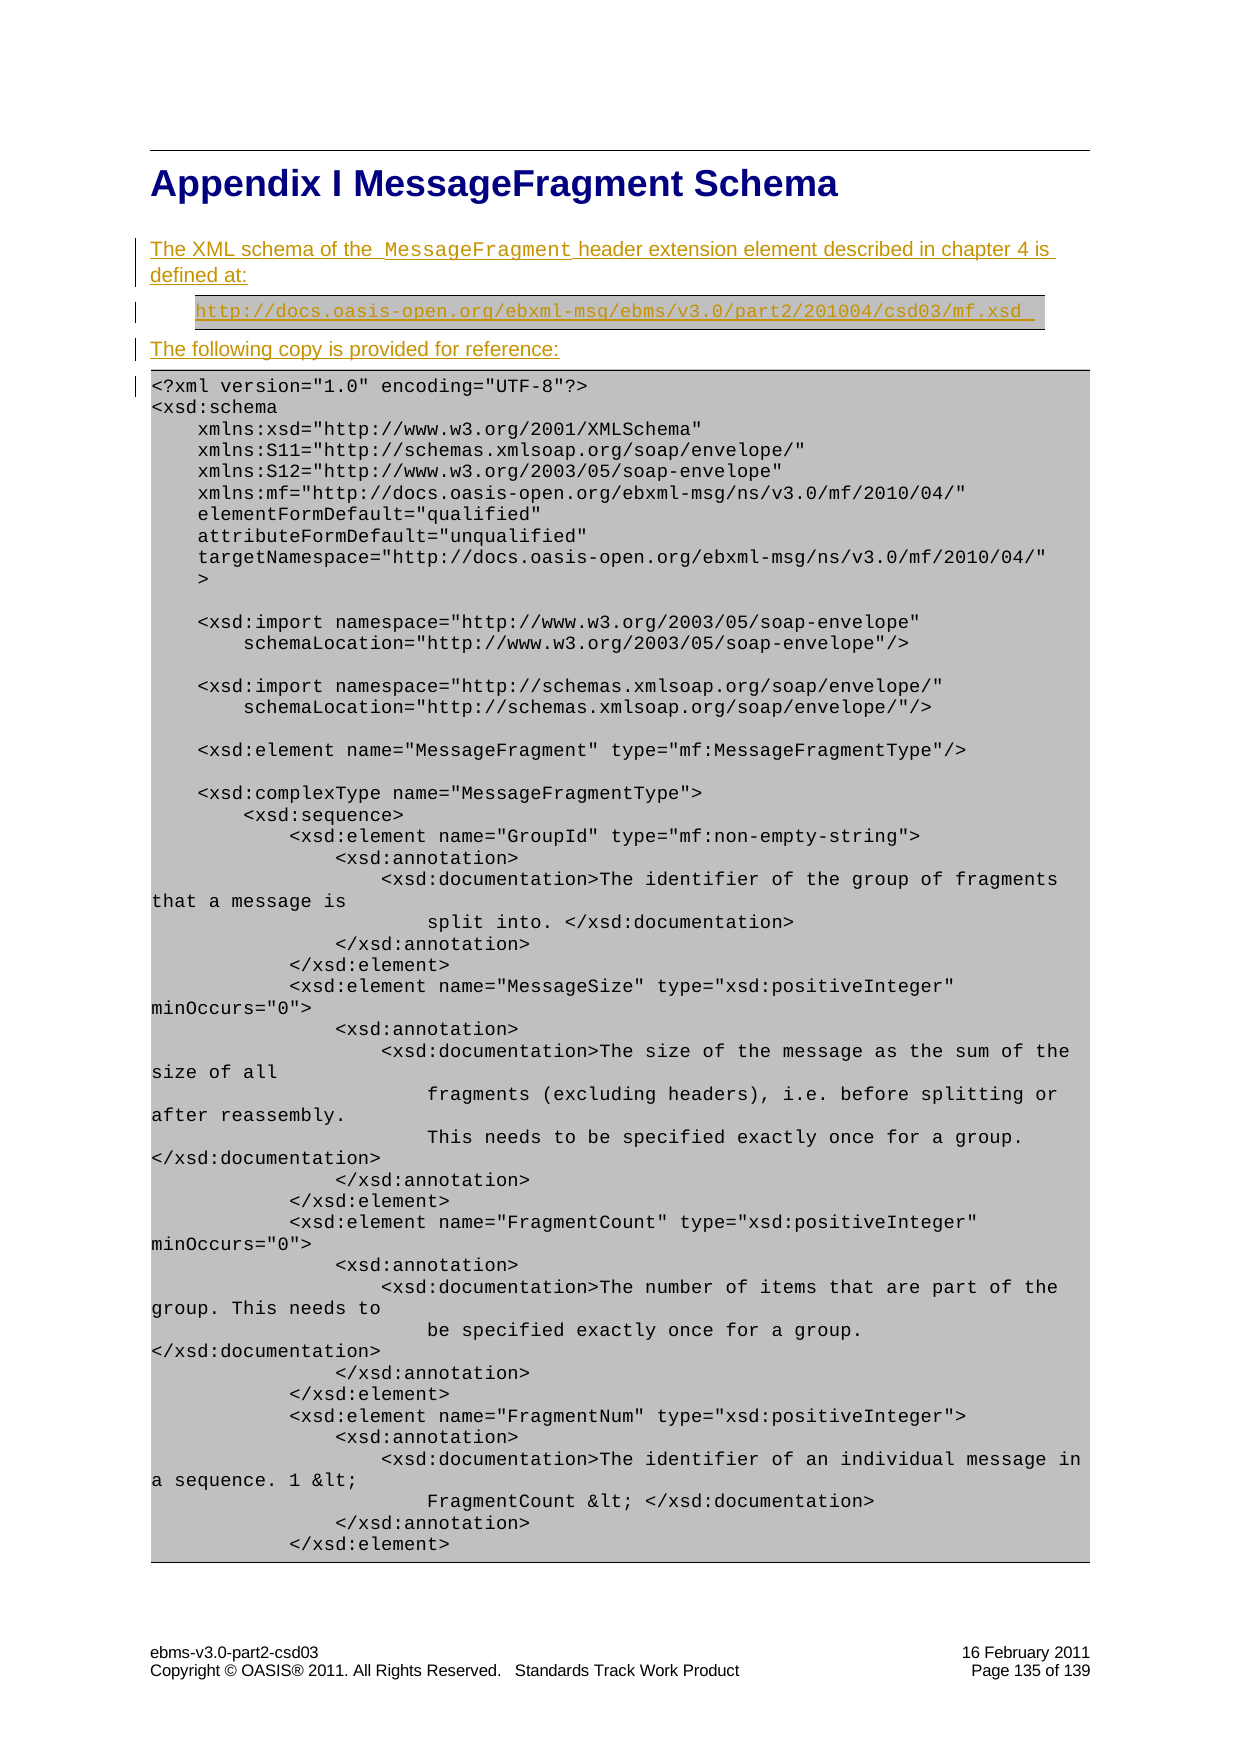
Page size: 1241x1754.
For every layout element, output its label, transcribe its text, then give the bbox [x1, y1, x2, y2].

text xmlns:xsd="http://www.w3.org/2001/XMLSchema" [151, 412, 1090, 434]
text <xsd:element name="MessageSize" type="xsd:positiveInteger" minOccurs="0"> [151, 970, 1090, 1013]
text </xsd:annotation> [151, 927, 1090, 949]
text </xsd:element> [151, 1528, 1090, 1562]
text <xsd:annotation> [151, 1421, 1090, 1442]
text <xsd:element name="FragmentNum" type="xsd:positiveInteger"> [151, 1399, 1090, 1421]
text This needs to be specified exactly once for a group. </xsd:documentation> [151, 1121, 1090, 1163]
text <xsd:sequence> [151, 799, 1090, 820]
text </xsd:element> [151, 1378, 1090, 1399]
text xmlns:S12="http://www.w3.org/2003/05/soap-envelope" [151, 455, 1090, 477]
text <xsd:element name="FragmentCount" type="xsd:positiveInteger" minOccurs="0"> [151, 1206, 1090, 1249]
text schemaLocation="http://www.w3.org/2003/05/soap-envelope"/> [151, 627, 1090, 648]
text split into. </xsd:documentation> [151, 906, 1090, 927]
text targetNamespace="http://docs.oasis-open.org/ebxml-msg/ns/v3.0/mf/2010/04/" [151, 541, 1090, 563]
subtitle MessageFragment Schema [150, 151, 1090, 204]
text <xsd:schema [151, 391, 1090, 412]
text FragmentCount &lt; </xsd:documentation> [151, 1485, 1090, 1507]
text <xsd:complexType name="MessageFragmentType"> [151, 777, 1090, 799]
text > [151, 563, 1090, 584]
text </xsd:annotation> [151, 1163, 1090, 1185]
text <xsd:import namespace="http://www.w3.org/2003/05/soap-envelope" [151, 606, 1090, 627]
text <xsd:documentation>The identifier of an individual message in a sequence. 1 &lt; [151, 1442, 1090, 1485]
text The XML schema of the MessageFragment header extension element described in chapter 4 is defined at: [150, 238, 1090, 287]
text <xsd:element name="GroupId" type="mf:non-empty-string"> [151, 820, 1090, 842]
text <xsd:documentation>The size of the message as the sum of the size of all [151, 1035, 1090, 1078]
text fragments (excluding headers), i.e. before splitting or after reassembly. [151, 1078, 1090, 1121]
text <xsd:documentation>The number of items that are part of the group. This needs to [151, 1271, 1090, 1314]
text schemaLocation="http://schemas.xmlsoap.org/soap/envelope/"/> [151, 691, 1090, 713]
text <xsd:import namespace="http://schemas.xmlsoap.org/soap/envelope/" [151, 670, 1090, 691]
text be specified exactly once for a group. </xsd:documentation> [151, 1314, 1090, 1357]
text <xsd:annotation> [151, 1249, 1090, 1271]
text xmlns:S11="http://schemas.xmlsoap.org/soap/envelope/" [151, 434, 1090, 455]
text attributeFormDefault="unqualified" [151, 520, 1090, 541]
text <xsd:annotation> [151, 842, 1090, 863]
text <xsd:element name="MessageFragment" type="mf:MessageFragmentType"/> [151, 734, 1090, 756]
text The following copy is provided for reference: [150, 338, 1090, 361]
text </xsd:element> [151, 1185, 1090, 1206]
text </xsd:annotation> [151, 1357, 1090, 1378]
text xmlns:mf="http://docs.oasis-open.org/ebxml-msg/ns/v3.0/mf/2010/04/" [151, 477, 1090, 498]
text elementFormDefault="qualified" [151, 498, 1090, 520]
text </xsd:annotation> [151, 1507, 1090, 1528]
text <?xml version="1.0" encoding="UTF-8"?> [151, 371, 1090, 391]
text http://docs.oasis-open.org/ebxml-msg/ebms/v3.0/part2/201004/csd03/mf.xsd [195, 296, 1045, 329]
text </xsd:element> [151, 949, 1090, 970]
text <xsd:documentation>The identifier of the group of fragments that a message is [151, 863, 1090, 906]
text <xsd:annotation> [151, 1013, 1090, 1035]
